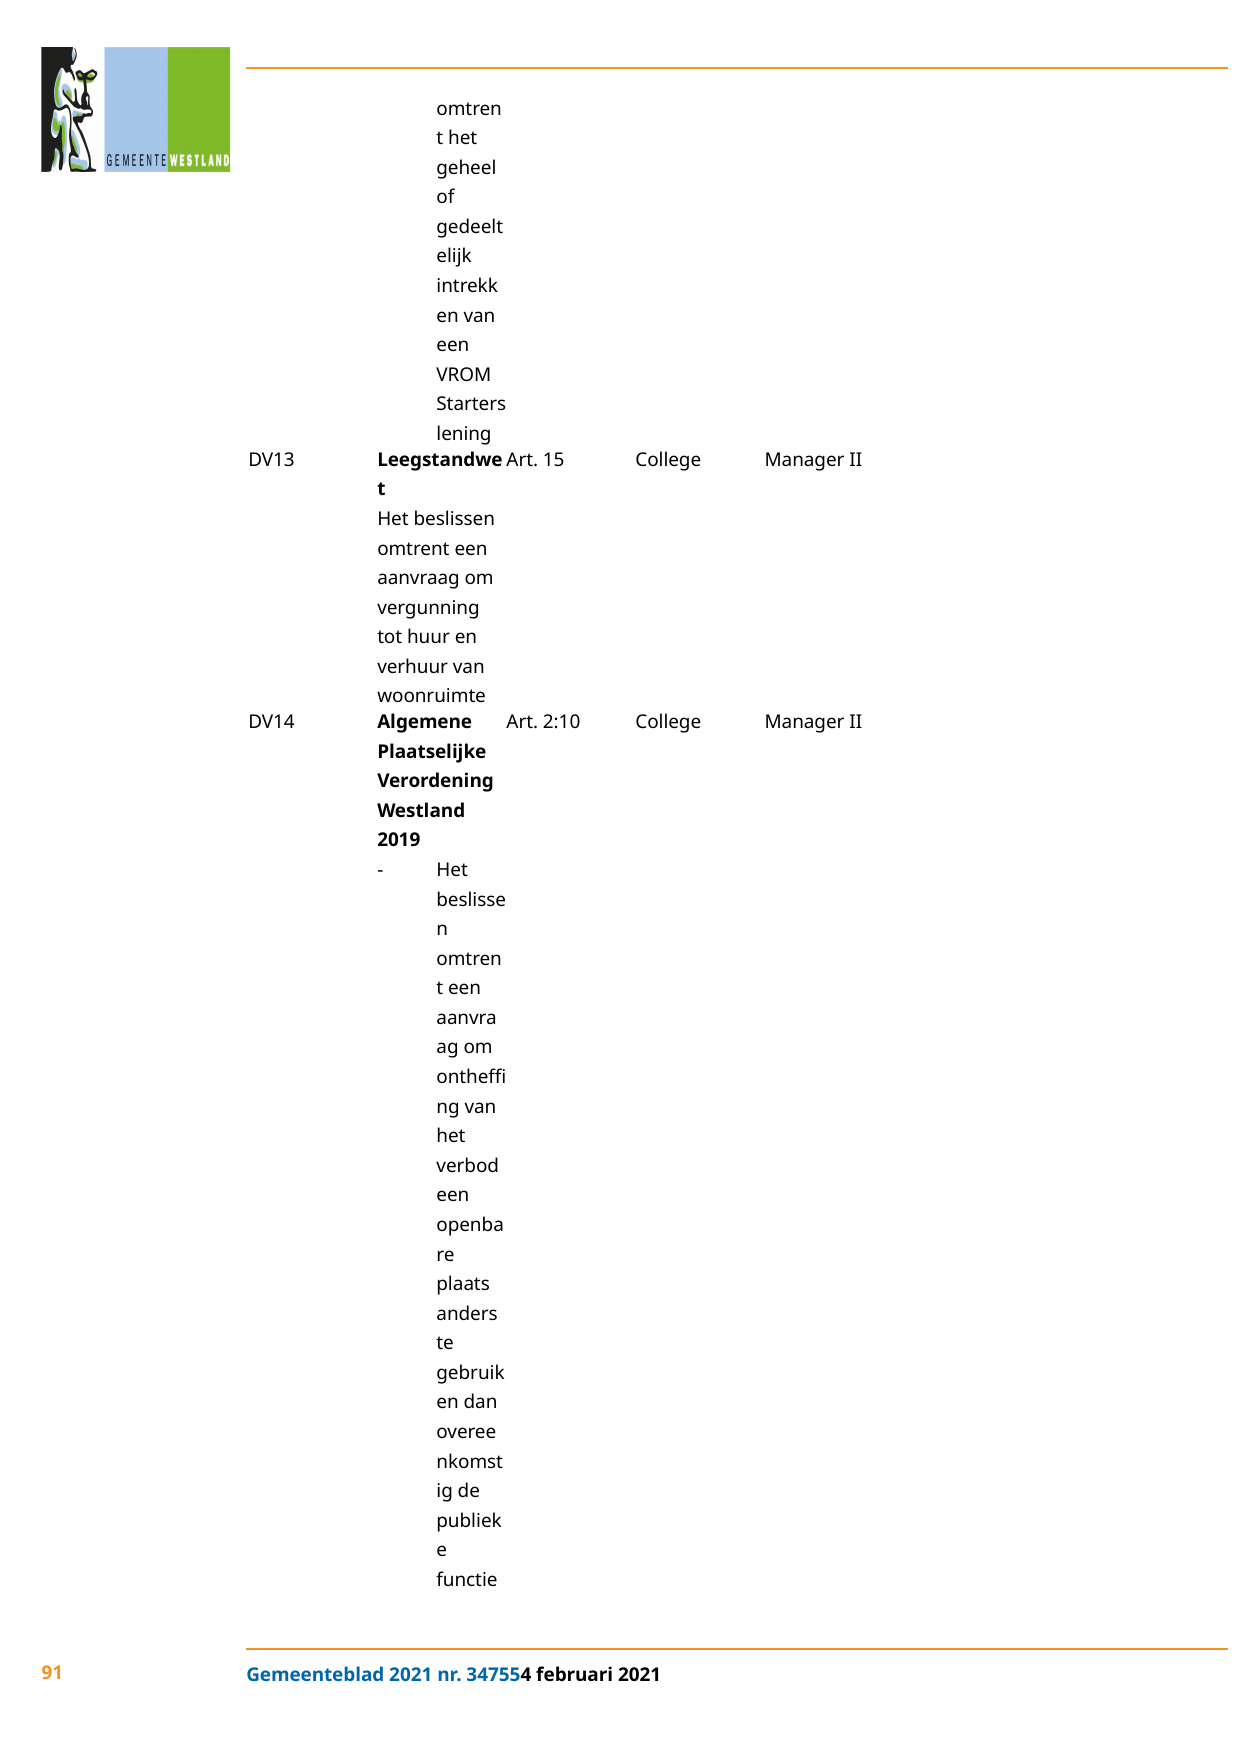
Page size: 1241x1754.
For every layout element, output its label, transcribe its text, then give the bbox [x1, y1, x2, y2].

picture [41, 47, 231, 172]
table_cell [894, 95, 1022, 446]
table_cell Art. 15 [506, 446, 635, 708]
table_cell Manager II [764, 708, 893, 1592]
table_cell [1023, 446, 1152, 708]
table_cell DV14 [248, 708, 377, 1592]
table_cell [1023, 95, 1152, 446]
table_cell College [635, 446, 764, 708]
table_cell [1023, 708, 1152, 1592]
table_cell Art. 2:10 [506, 708, 635, 1592]
table_cell Leegstandwet Het beslissen omtrent een aanvraag om vergunning tot huur en verhuur van woonruimte [377, 446, 506, 708]
table_cell College [635, 708, 764, 1592]
table_cell [635, 95, 764, 446]
table_cell [894, 446, 1022, 708]
table_cell Algemene Plaatselijke Verordening Westland 2019 Het beslissen omtrent een aanvraag om ontheffing van het verbod een openbare plaats anders te gebruiken dan overeenkomstig de publieke functie [377, 708, 506, 1592]
table_cell [506, 95, 635, 446]
table_cell omtrent het geheel of gedeeltelijk intrekken van een VROM Starterslening [377, 95, 506, 446]
table_cell [764, 95, 893, 446]
table_cell [248, 95, 377, 446]
table_cell DV13 [248, 446, 377, 708]
table_cell [894, 708, 1022, 1592]
table_cell Manager II [764, 446, 893, 708]
